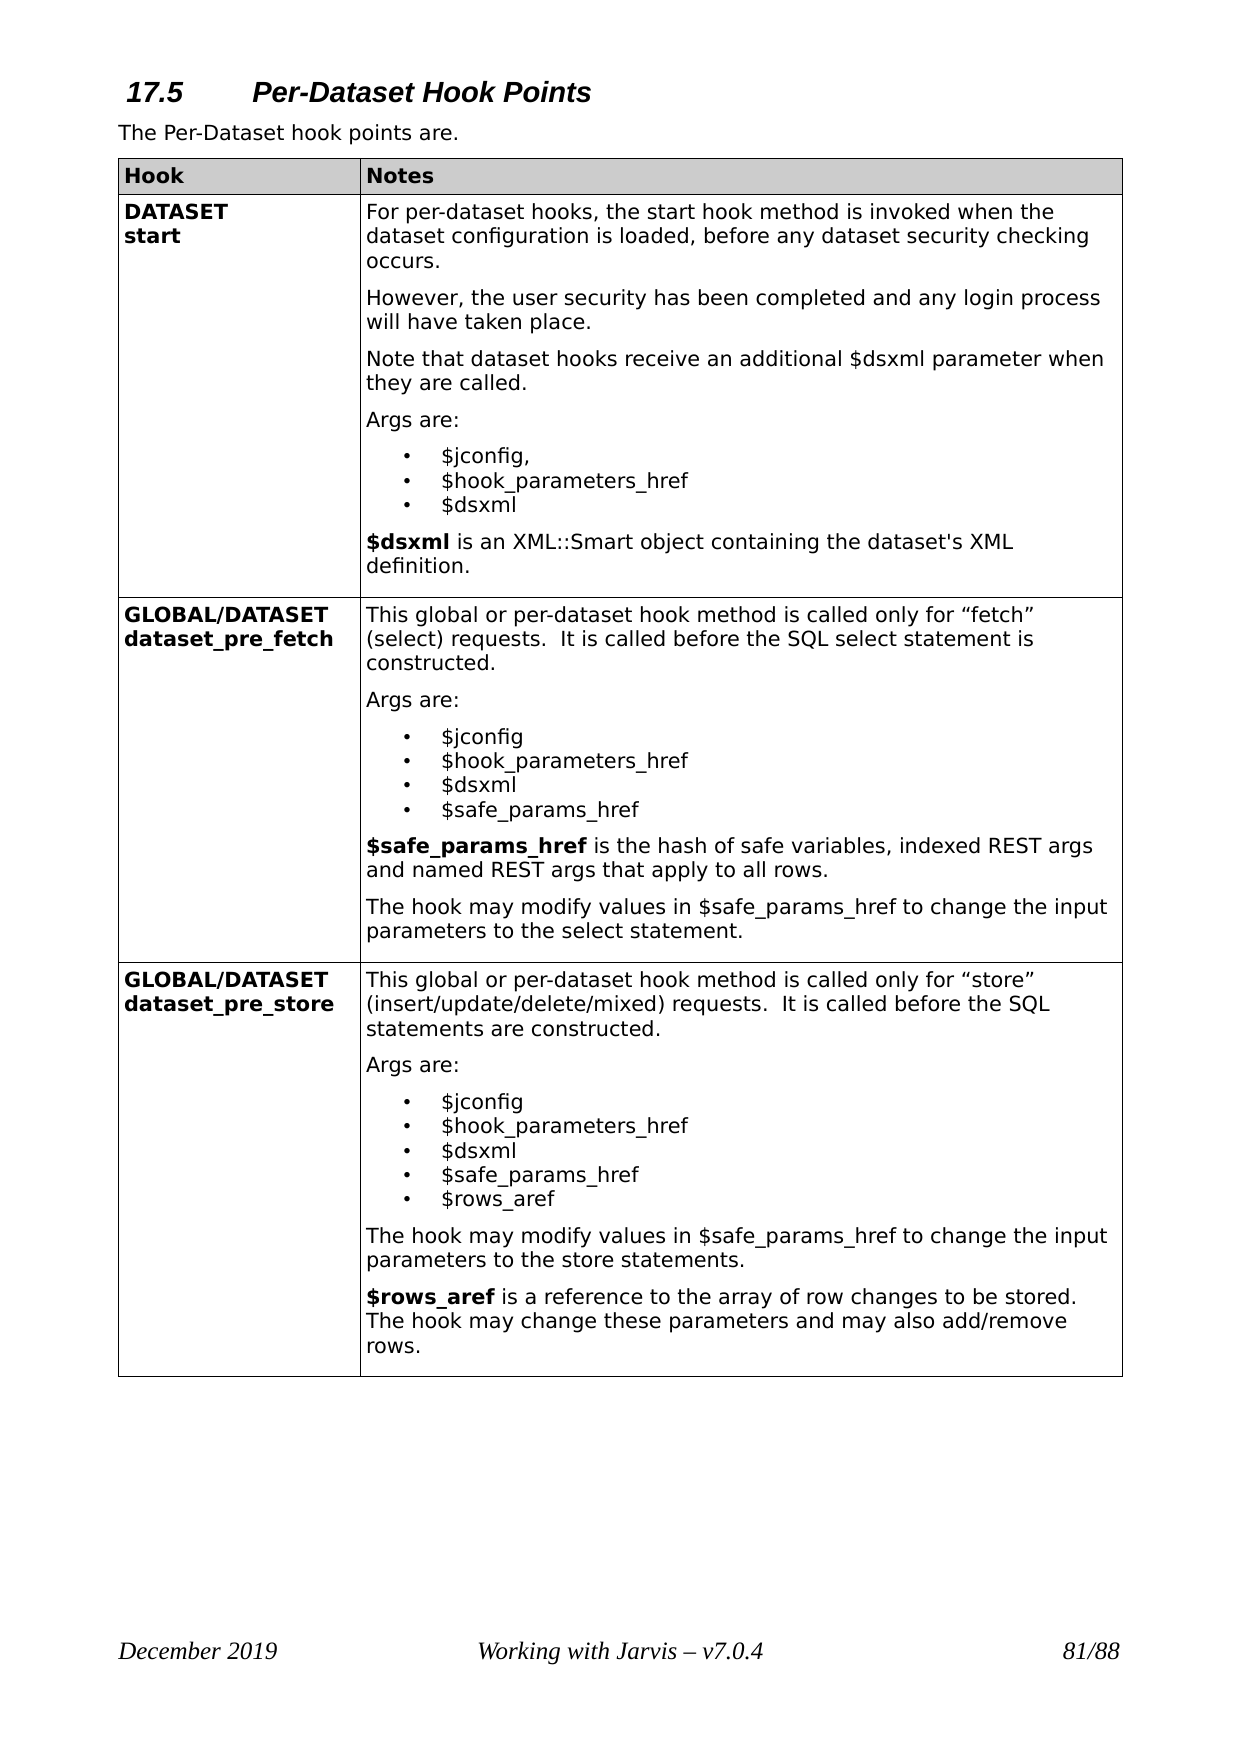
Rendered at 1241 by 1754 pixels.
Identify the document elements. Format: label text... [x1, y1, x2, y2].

table_cell DATASET start [119, 195, 360, 596]
table_header Hook [119, 159, 360, 194]
table_header Notes [361, 159, 1122, 194]
text The Per-Dataset hook points are. [118, 121, 1122, 145]
subtitle Per-Dataset Hook Points [118, 75, 1122, 108]
table_cell For per-dataset hooks, the start hook method is invoked when the dataset configuration is loaded, before any dataset security checking occurs. However, the user security has been completed and any login process will have taken place. Note that dataset hooks receive an additional $dsxml parameter when they are called. Args are: $jconfig, $hook_parameters_href $dsxml $dsxml is an XML::Smart object containing the dataset's XML definition. [361, 195, 1122, 596]
table_cell This global or per-dataset hook method is called only for “store” (insert/update/delete/mixed) requests. It is called before the SQL statements are constructed. Args are: $jconfig $hook_parameters_href $dsxml $safe_params_href $rows_aref The hook may modify values in $safe_params_href to change the input parameters to the store statements. $rows_aref is a reference to the array of row changes to be stored. The hook may change these parameters and may also add/remove rows. [361, 963, 1122, 1376]
table_cell This global or per-dataset hook method is called only for “fetch” (select) requests. It is called before the SQL select statement is constructed. Args are: $jconfig $hook_parameters_href $dsxml $safe_params_href $safe_params_href is the hash of safe variables, indexed REST args and named REST args that apply to all rows. The hook may modify values in $safe_params_href to change the input parameters to the select statement. [361, 598, 1122, 962]
table_cell GLOBAL/DATASET dataset_pre_store [119, 963, 360, 1376]
table_cell GLOBAL/DATASET dataset_pre_fetch [119, 598, 360, 962]
